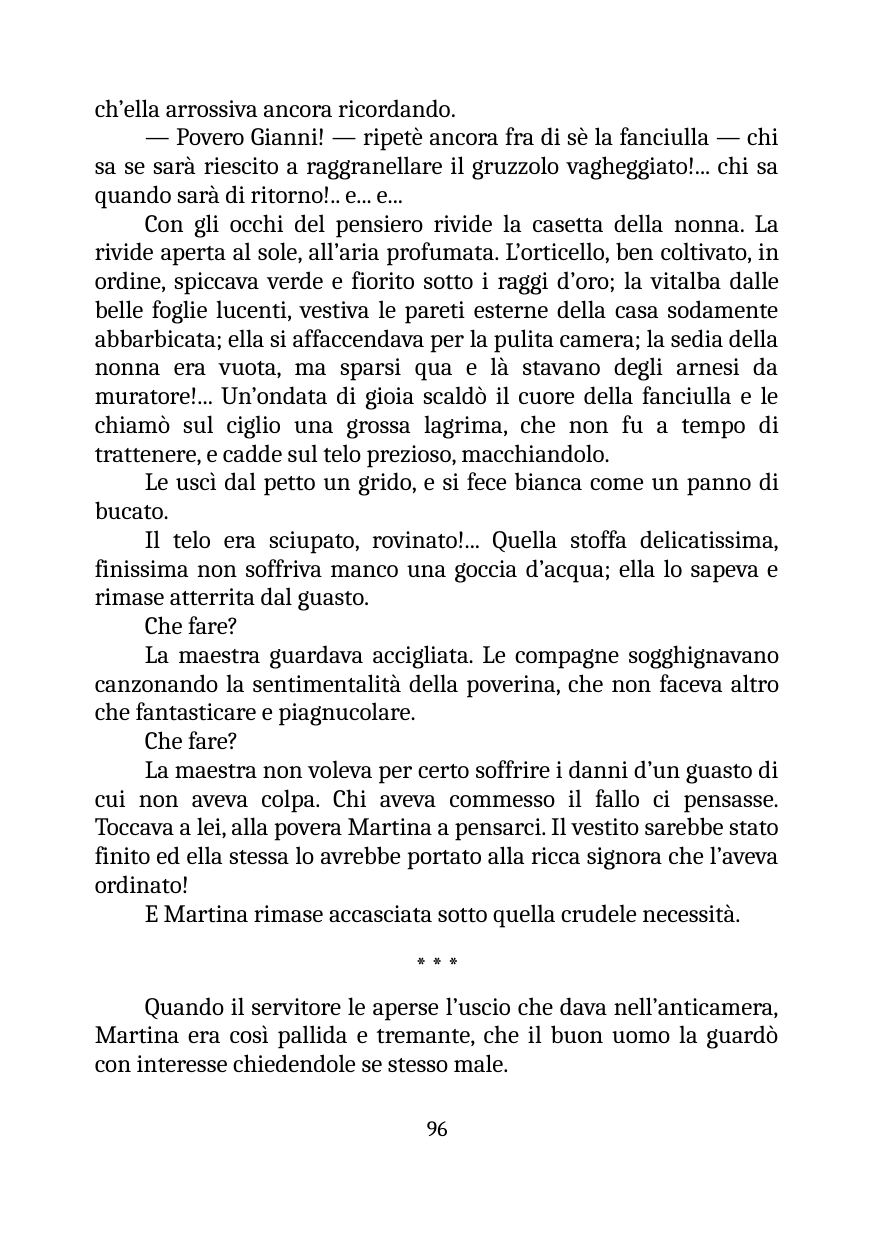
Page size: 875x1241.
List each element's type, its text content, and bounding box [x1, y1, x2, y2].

text — Povero Gianni! — ripetè ancora fra di sè la fanciulla — chi sa se sarà riescito a raggranellare il gruzzolo vagheggiato!... chi sa quando sarà di ritorno!.. e... e... [94, 123, 779, 209]
text Il telo era sciupato, rovinato!... Quella stoffa delicatissima, finissima non soffriva manco una goccia d’acqua; ella lo sapeva e rimase atterrita dal guasto. [94, 526, 779, 612]
text E Martina rimase accasciata sotto quella crudele necessità. [94, 899, 779, 928]
text Che fare? [94, 727, 779, 756]
text ch’ella arrossiva ancora ricordando. [94, 94, 779, 123]
text Quando il servitore le aperse l’uscio che dava nell’anticamera, Martina era così pallida e tremante, che il buon uomo la guardò con interesse chiedendole se stesso male. [94, 992, 779, 1079]
text La maestra non voleva per certo soffrire i danni d’un guasto di cui non aveva colpa. Chi aveva commesso il fallo ci pensasse. Toccava a lei, alla povera Martina a pensarci. Il vestito sarebbe stato finito ed ella stessa lo avrebbe portato alla ricca signora che l’aveva ordinato! [94, 756, 779, 899]
text Con gli occhi del pensiero rivide la casetta della nonna. La rivide aperta al sole, all’aria profumata. L’orticello, ben coltivato, in ordine, spiccava verde e fiorito sotto i raggi d’oro; la vitalba dalle belle foglie lucenti, vestiva le pareti esterne della casa sodamente abbarbicata; ella si affaccendava per la pulita camera; la sedia della nonna era vuota, ma sparsi qua e là stavano degli arnesi da muratore!... Un’ondata di gioia scaldò il cuore della fanciulla e le chiamò sul ciglio una grossa lagrima, che non fu a tempo di trattenere, e cadde sul telo prezioso, macchiandolo. [94, 209, 779, 468]
text La maestra guardava accigliata. Le compagne sogghignavano canzonando la sentimentalità della poverina, che non faceva altro che fantasticare e piagnucolare. [94, 641, 779, 727]
text Che fare? [94, 612, 779, 641]
text * * * [94, 952, 779, 981]
text Le uscì dal petto un grido, e si fece bianca come un panno di bucato. [94, 468, 779, 526]
